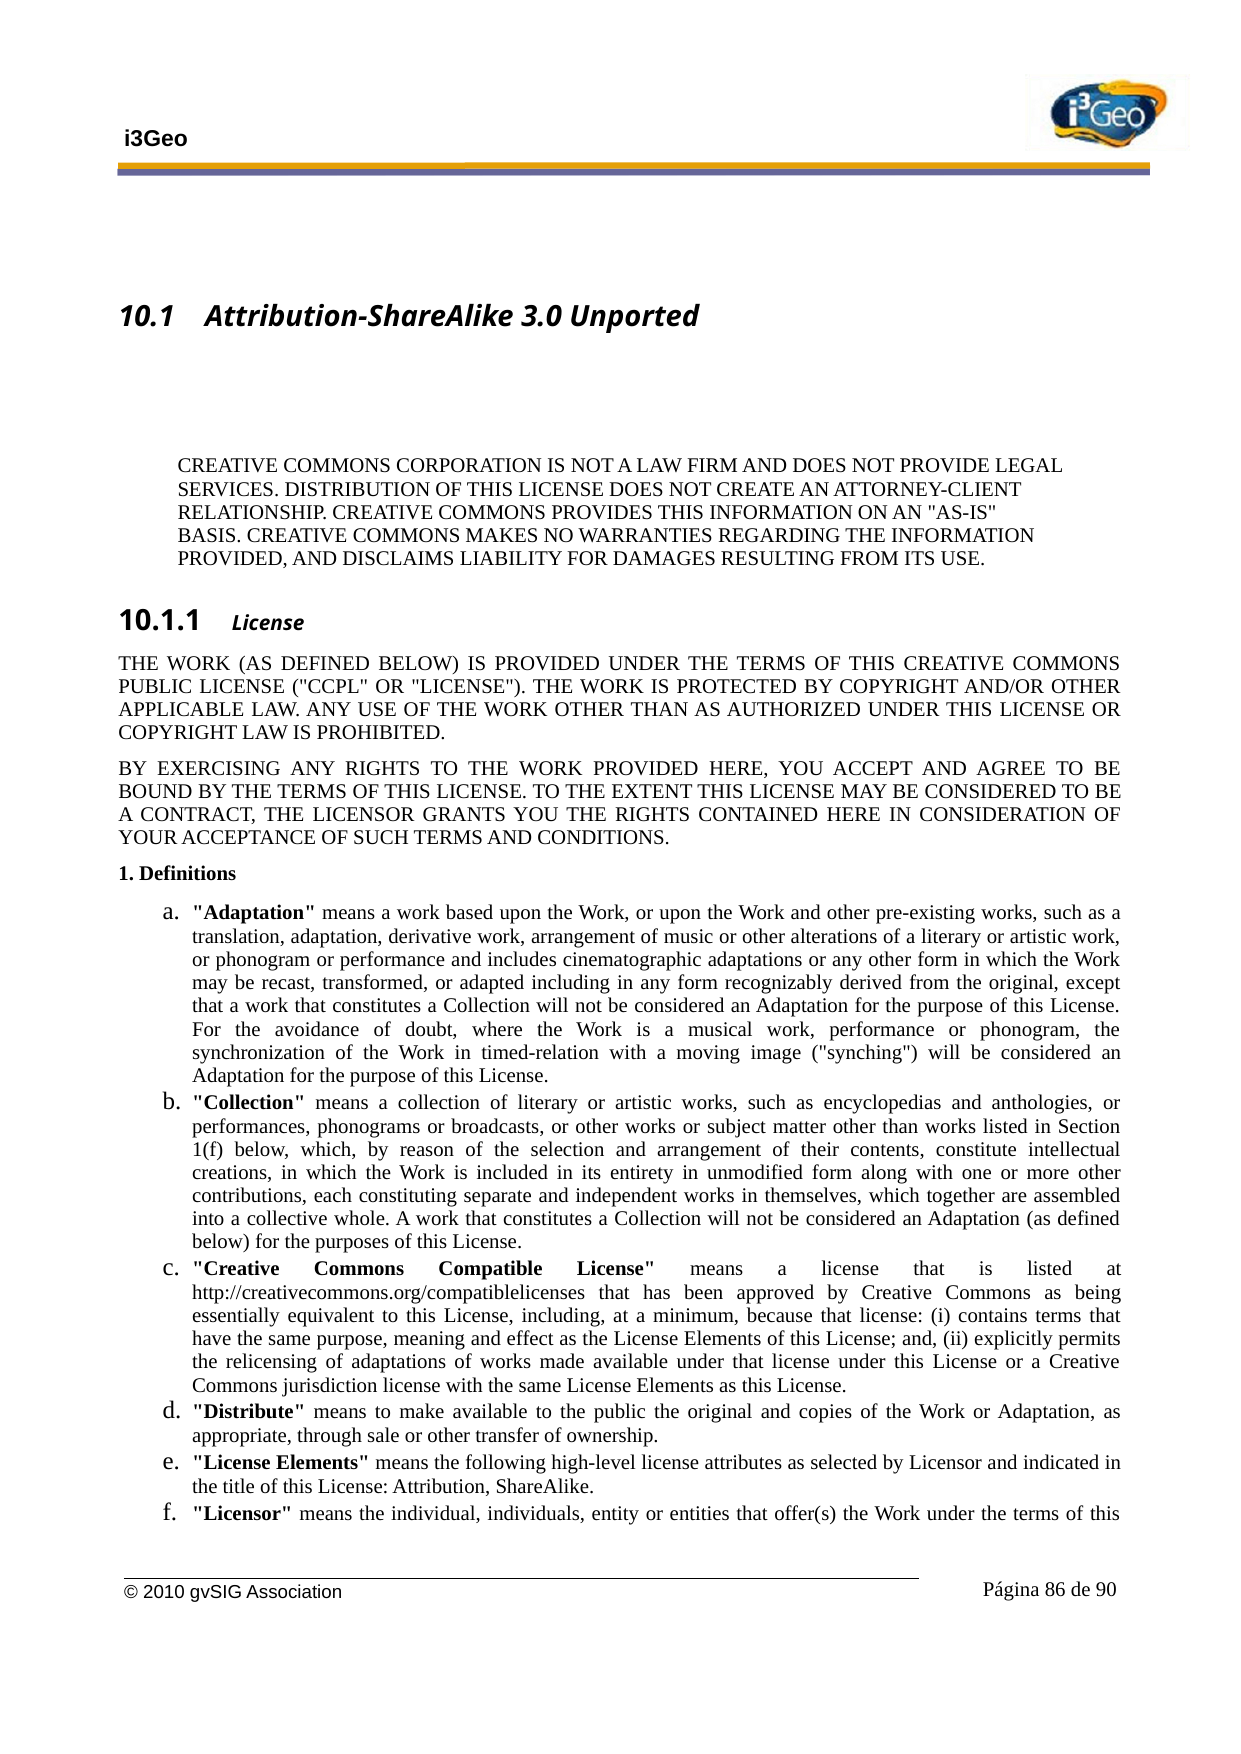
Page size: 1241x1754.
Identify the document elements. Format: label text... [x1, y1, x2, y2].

list "Creative Commons Compatible License" means a license that is listed at http://creativecommons.org/compatiblelicenses that has been approved by Creative Commons as being essentially equivalent to this License, including, at a minimum, because that license: (i) contains terms that have the same purpose, meaning and effect as the License Elements of this License; and, (ii) explicitly permits the relicensing of adaptations of works made available under that license under this License or a Creative Commons jurisdiction license with the same License Elements as this License. [162, 1253, 1122, 1397]
list "Collection" means a collection of literary or artistic works, such as encyclopedias and anthologies, or performances, phonograms or broadcasts, or other works or subject matter other than works listed in Section 1(f) below, which, by reason of the selection and arrangement of their contents, constitute intellectual creations, in which the Work is included in its entirety in unmodified form along with one or more other contributions, each constituting separate and independent works in themselves, which together are assembled into a collective whole. A work that constitutes a Collection will not be considered an Adaptation (as defined below) for the purposes of this License. [162, 1087, 1122, 1253]
list "License Elements" means the following high-level license attributes as selected by Licensor and indicated in the title of this License: Attribution, ShareAlike. [162, 1447, 1122, 1498]
subtitle Attribution-ShareAlike 3.0 Unported [118, 295, 1122, 334]
list "Adaptation" means a work based upon the Work, or upon the Work and other pre-existing works, such as a translation, adaptation, derivative work, arrangement of music or other alterations of a literary or artistic work, or phonogram or performance and includes cinematographic adaptations or any other form in which the Work may be recast, transformed, or adapted including in any form recognizably derived from the original, except that a work that constitutes a Collection will not be considered an Adaptation for the purpose of this License. For the avoidance of doubt, where the Work is a musical work, performance or phonogram, the synchronization of the Work in timed-relation with a moving image ("synching") will be considered an Adaptation for the purpose of this License. [162, 897, 1122, 1087]
text 1. Definitions [118, 862, 1122, 885]
list "Distribute" means to make available to the public the original and copies of the Work or Adaptation, as appropriate, through sale or other transfer of ownership. [162, 1397, 1122, 1447]
subtitle License [118, 599, 1122, 639]
picture [1025, 74, 1191, 151]
list "Licensor" means the individual, individuals, entity or entities that offer(s) the Work under the terms of this [162, 1498, 1122, 1526]
text BY EXERCISING ANY RIGHTS TO THE WORK PROVIDED HERE, YOU ACCEPT AND AGREE TO BE BOUND BY THE TERMS OF THIS LICENSE. TO THE EXTENT THIS LICENSE MAY BE CONSIDERED TO BE A CONTRACT, THE LICENSOR GRANTS YOU THE RIGHTS CONTAINED HERE IN CONSIDERATION OF YOUR ACCEPTANCE OF SUCH TERMS AND CONDITIONS. [118, 757, 1122, 849]
text CREATIVE COMMONS CORPORATION IS NOT A LAW FIRM AND DOES NOT PROVIDE LEGAL SERVICES. DISTRIBUTION OF THIS LICENSE DOES NOT CREATE AN ATTORNEY-CLIENT RELATIONSHIP. CREATIVE COMMONS PROVIDES THIS INFORMATION ON AN "AS-IS" BASIS. CREATIVE COMMONS MAKES NO WARRANTIES REGARDING THE INFORMATION PROVIDED, AND DISCLAIMS LIABILITY FOR DAMAGES RESULTING FROM ITS USE. [177, 454, 1063, 570]
text THE WORK (AS DEFINED BELOW) IS PROVIDED UNDER THE TERMS OF THIS CREATIVE COMMONS PUBLIC LICENSE ("CCPL" OR "LICENSE"). THE WORK IS PROTECTED BY COPYRIGHT AND/OR OTHER APPLICABLE LAW. ANY USE OF THE WORK OTHER THAN AS AUTHORIZED UNDER THIS LICENSE OR COPYRIGHT LAW IS PROHIBITED. [118, 652, 1122, 744]
